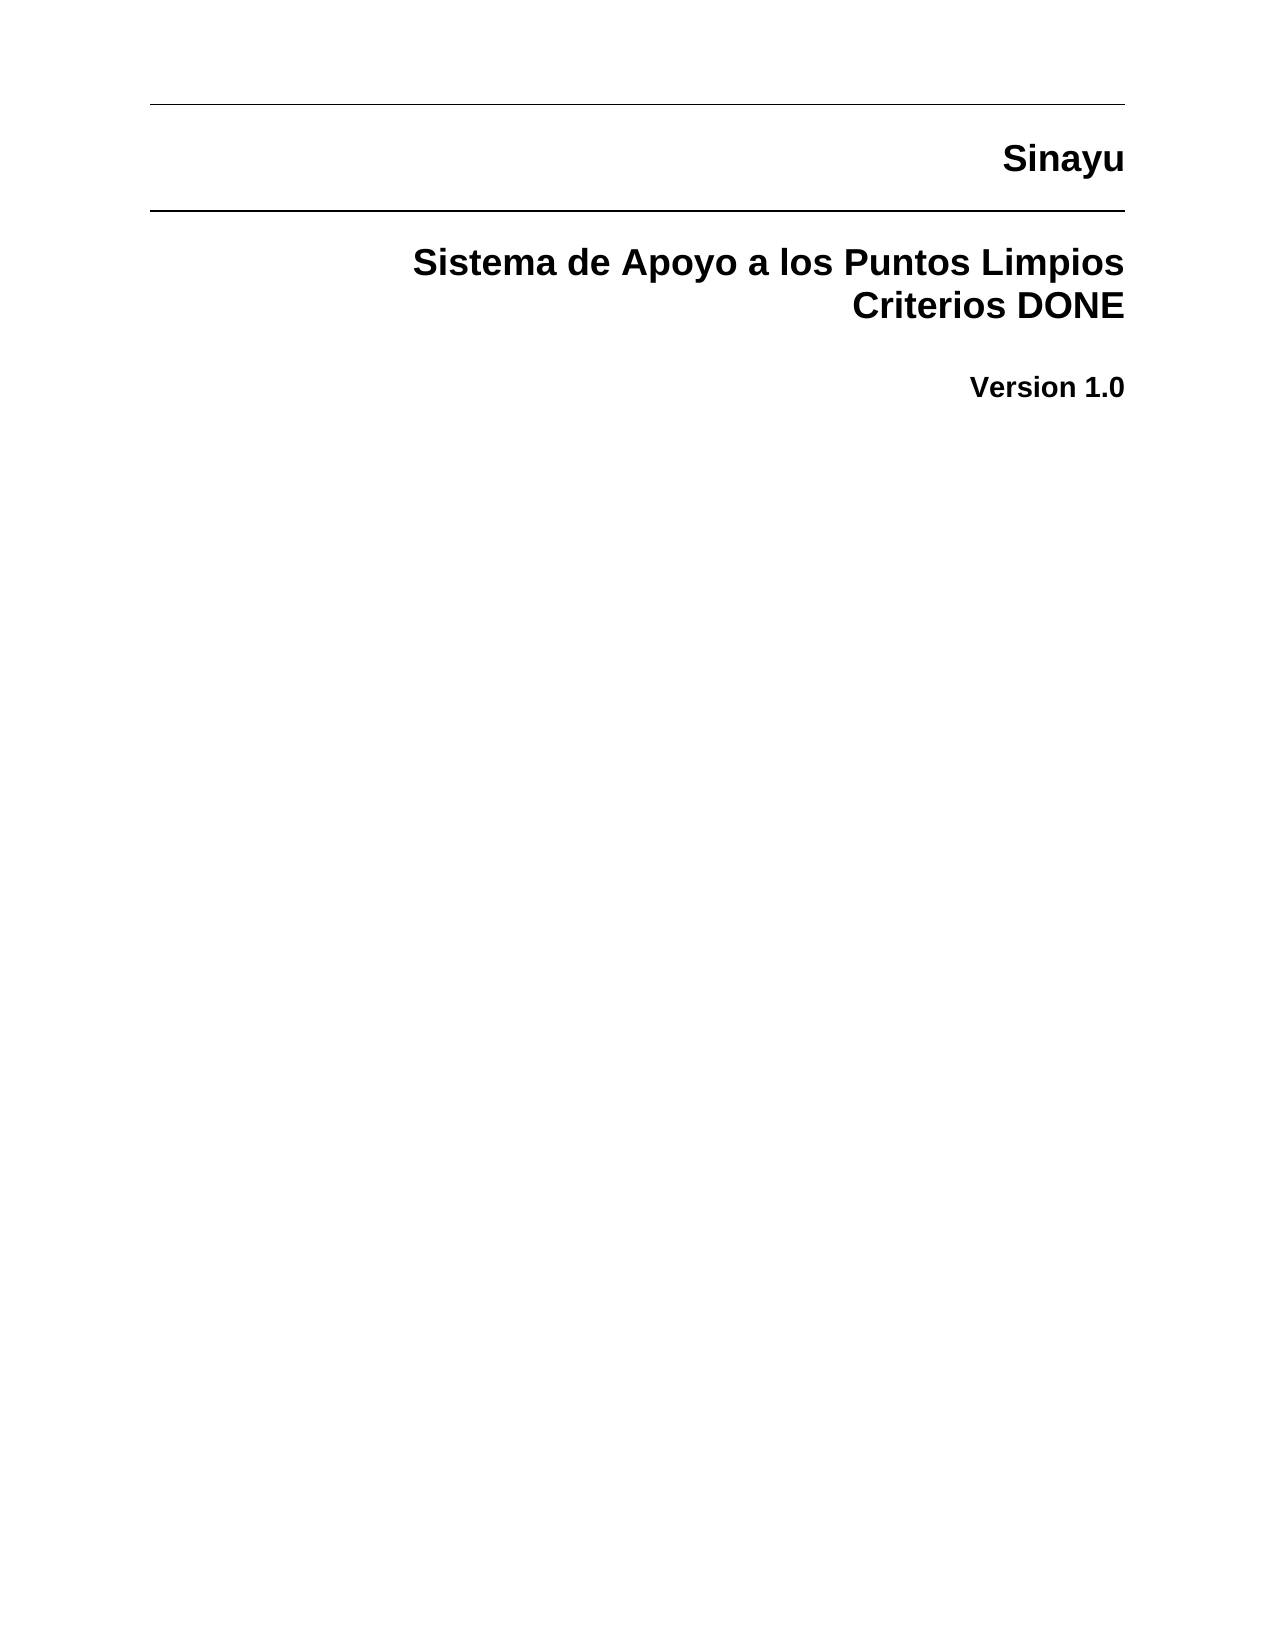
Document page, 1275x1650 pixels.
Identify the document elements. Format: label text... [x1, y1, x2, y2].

subtitle Criterios DONE [150, 283, 1125, 327]
subtitle Version 1.0 [150, 370, 1125, 403]
subtitle Sistema de Apoyo a los Puntos Limpios [150, 240, 1125, 283]
